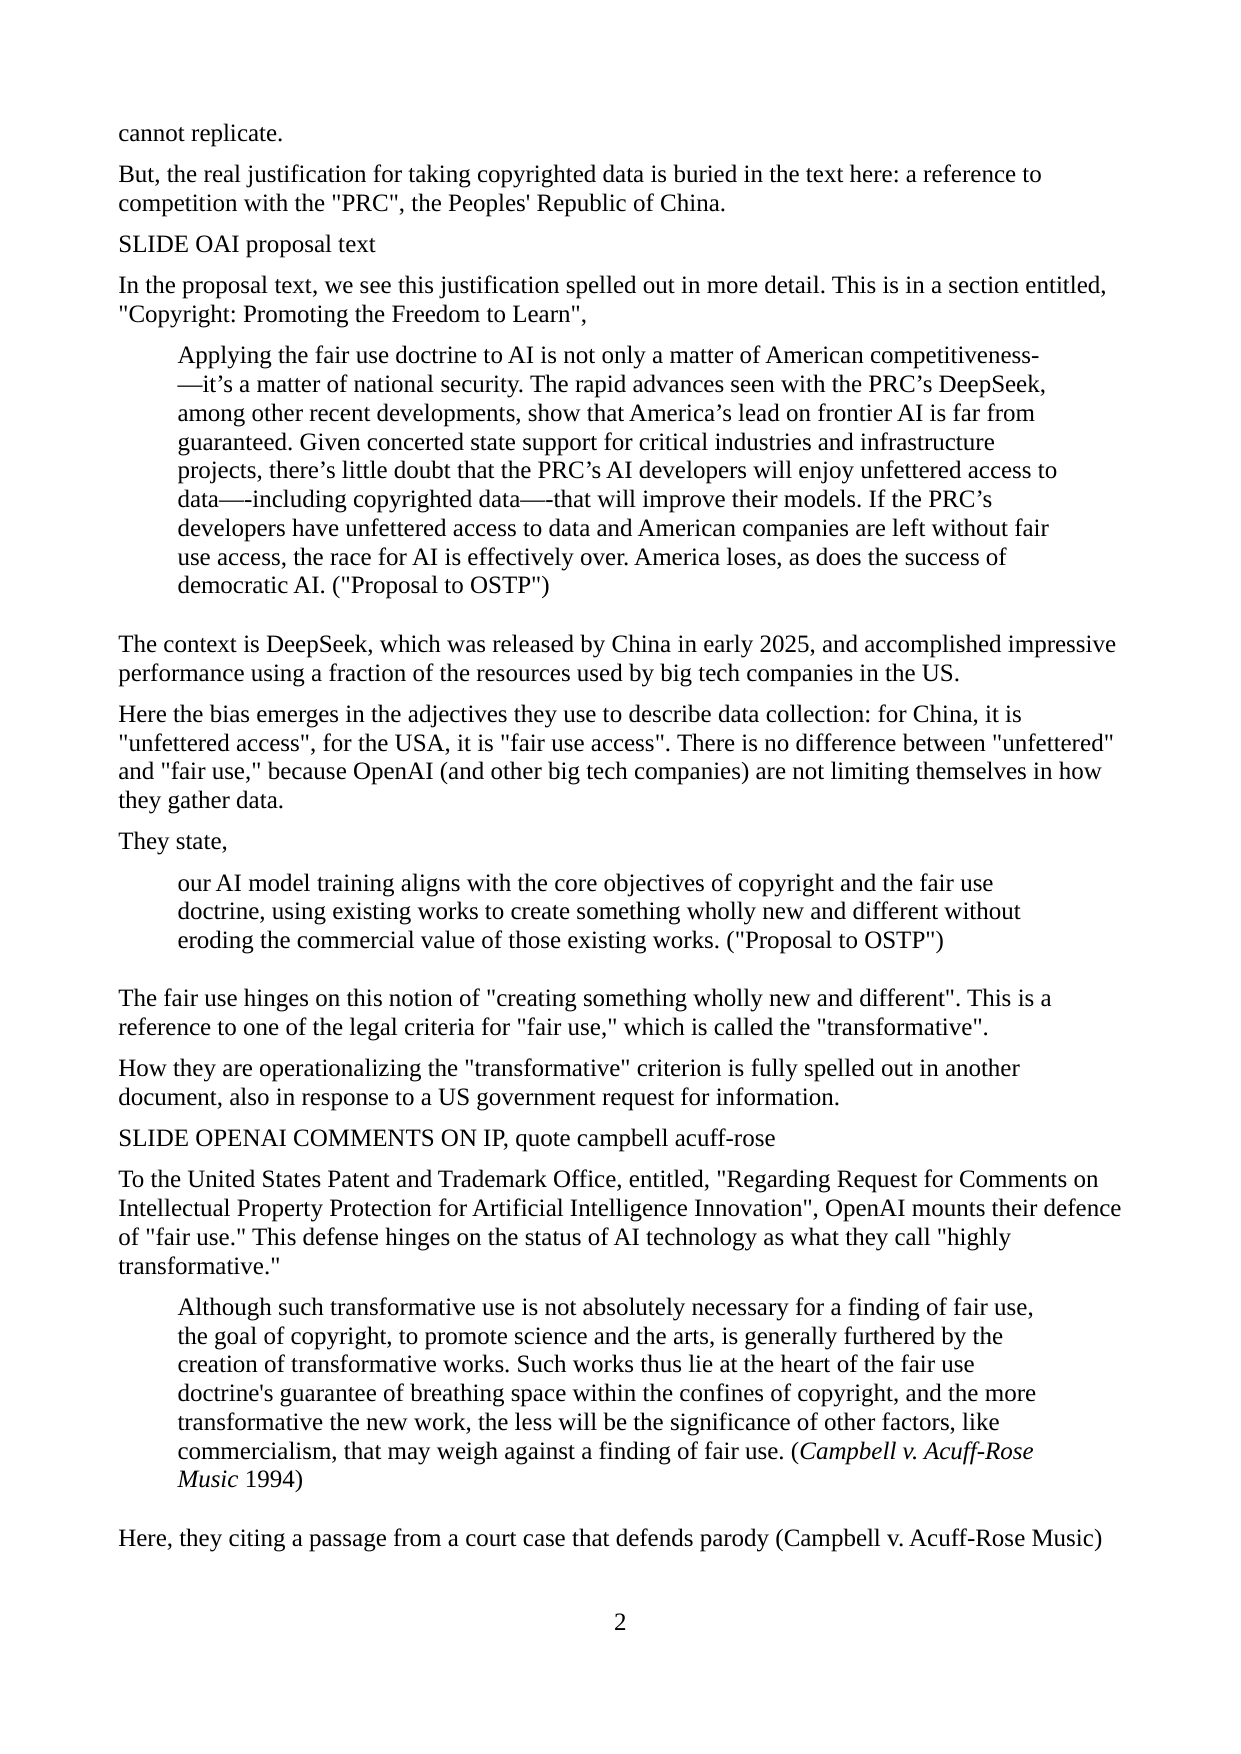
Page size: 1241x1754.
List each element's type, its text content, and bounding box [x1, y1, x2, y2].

text Applying the fair use doctrine to AI is not only a matter of American competitiveness-—it’s a matter of national security. The rapid advances seen with the PRC’s DeepSeek, among other recent developments, show that America’s lead on frontier AI is far from guaranteed. Given concerted state support for critical industries and infrastructure projects, there’s little doubt that the PRC’s AI developers will enjoy unfettered access to data—-including copyrighted data—-that will improve their models. If the PRC’s developers have unfettered access to data and American companies are left without fair use access, the race for AI is effectively over. America loses, as does the success of democratic AI. ("Proposal to OSTP") [177, 341, 1063, 599]
text But, the real justification for taking copyrighted data is buried in the text here: a reference to competition with the "PRC", the Peoples' Republic of China. [118, 159, 1122, 217]
text Here the bias emerges in the adjectives they use to describe data collection: for China, it is "unfettered access", for the USA, it is "fair use access". There is no difference between "unfettered" and "fair use," because OpenAI (and other big tech companies) are not limiting themselves in how they gather data. [118, 699, 1122, 814]
text The fair use hinges on this notion of "creating something wholly new and different". This is a reference to one of the legal criteria for "fair use," which is called the "transformative". [118, 983, 1122, 1041]
text In the proposal text, we see this justification spelled out in more detail. This is in a section entitled, "Copyright: Promoting the Freedom to Learn", [118, 271, 1122, 328]
text cannot replicate. [118, 118, 1122, 147]
text Here, they citing a passage from a court case that defends parody (Campbell v. Acuff-Rose Music) [118, 1523, 1122, 1552]
text They state, [118, 826, 1122, 855]
text How they are operationalizing the "transformative" criterion is fully spelled out in another document, also in response to a US government request for information. [118, 1053, 1122, 1111]
text SLIDE OPENAI COMMENTS ON IP, quote campbell acuff-rose [118, 1123, 1122, 1152]
text SLIDE OAI proposal text [118, 229, 1122, 258]
text To the United States Patent and Trademark Office, entitled, "Regarding Request for Comments on Intellectual Property Protection for Artificial Intelligence Innovation", OpenAI mounts their defence of "fair use." This defense hinges on the status of AI technology as what they call "highly transformative." [118, 1164, 1122, 1279]
text our AI model training aligns with the core objectives of copyright and the fair use doctrine, using existing works to create something wholly new and different without eroding the commercial value of those existing works. ("Proposal to OSTP") [177, 868, 1063, 954]
text Although such transformative use is not absolutely necessary for a finding of fair use, the goal of copyright, to promote science and the arts, is generally furthered by the creation of transformative works. Such works thus lie at the heart of the fair use doctrine's guarantee of breathing space within the confines of copyright, and the more transformative the new work, the less will be the significance of other factors, like commercialism, that may weigh against a finding of fair use. (Campbell v. Acuff-Rose Music 1994) [177, 1292, 1063, 1493]
text The context is DeepSeek, which was released by China in early 2025, and accomplished impressive performance using a fraction of the resources used by big tech companies in the US. [118, 629, 1122, 686]
